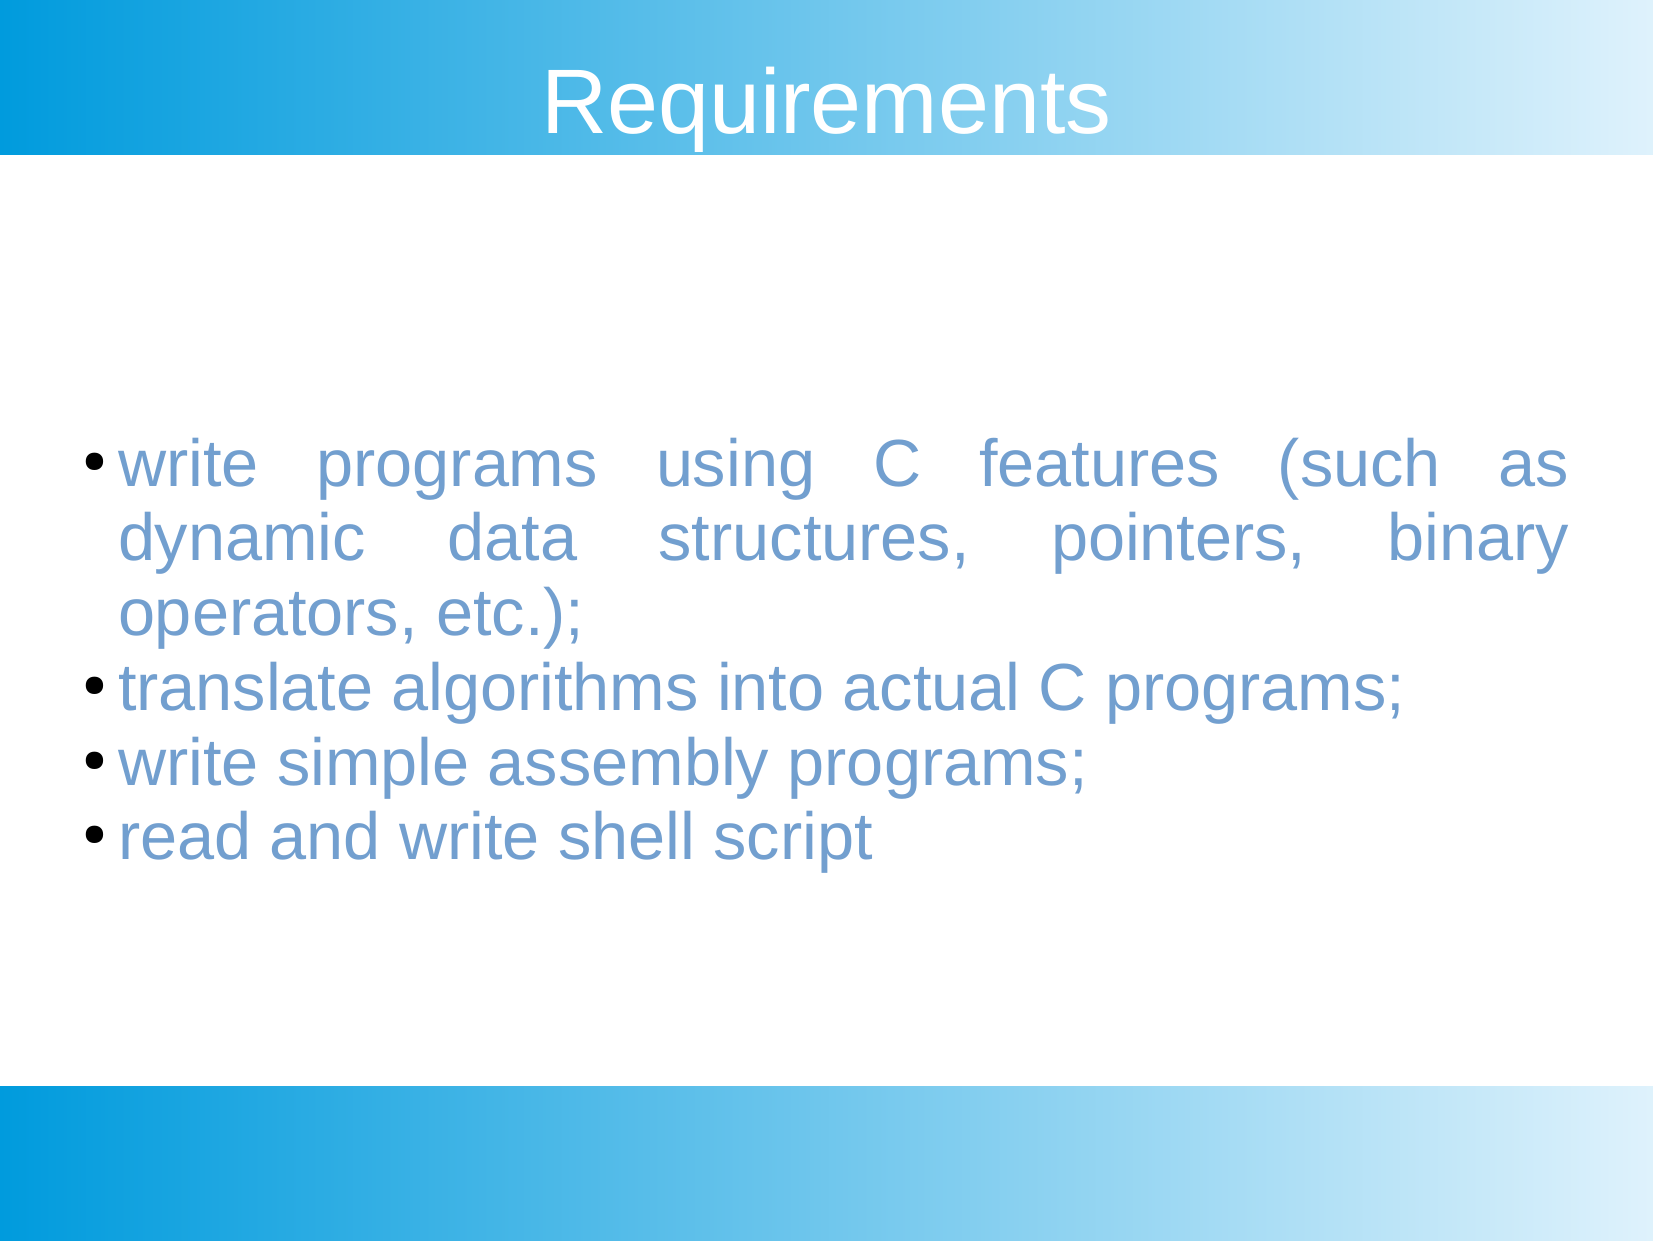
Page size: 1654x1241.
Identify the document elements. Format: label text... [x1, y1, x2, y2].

title Requirements [82, 49, 1571, 155]
subtitle write programs using C features (such as dynamic data structures, pointers, binary operators, etc.); translate algorithms into actual C programs; write simple assembly programs; read and write shell script [82, 290, 1571, 1010]
